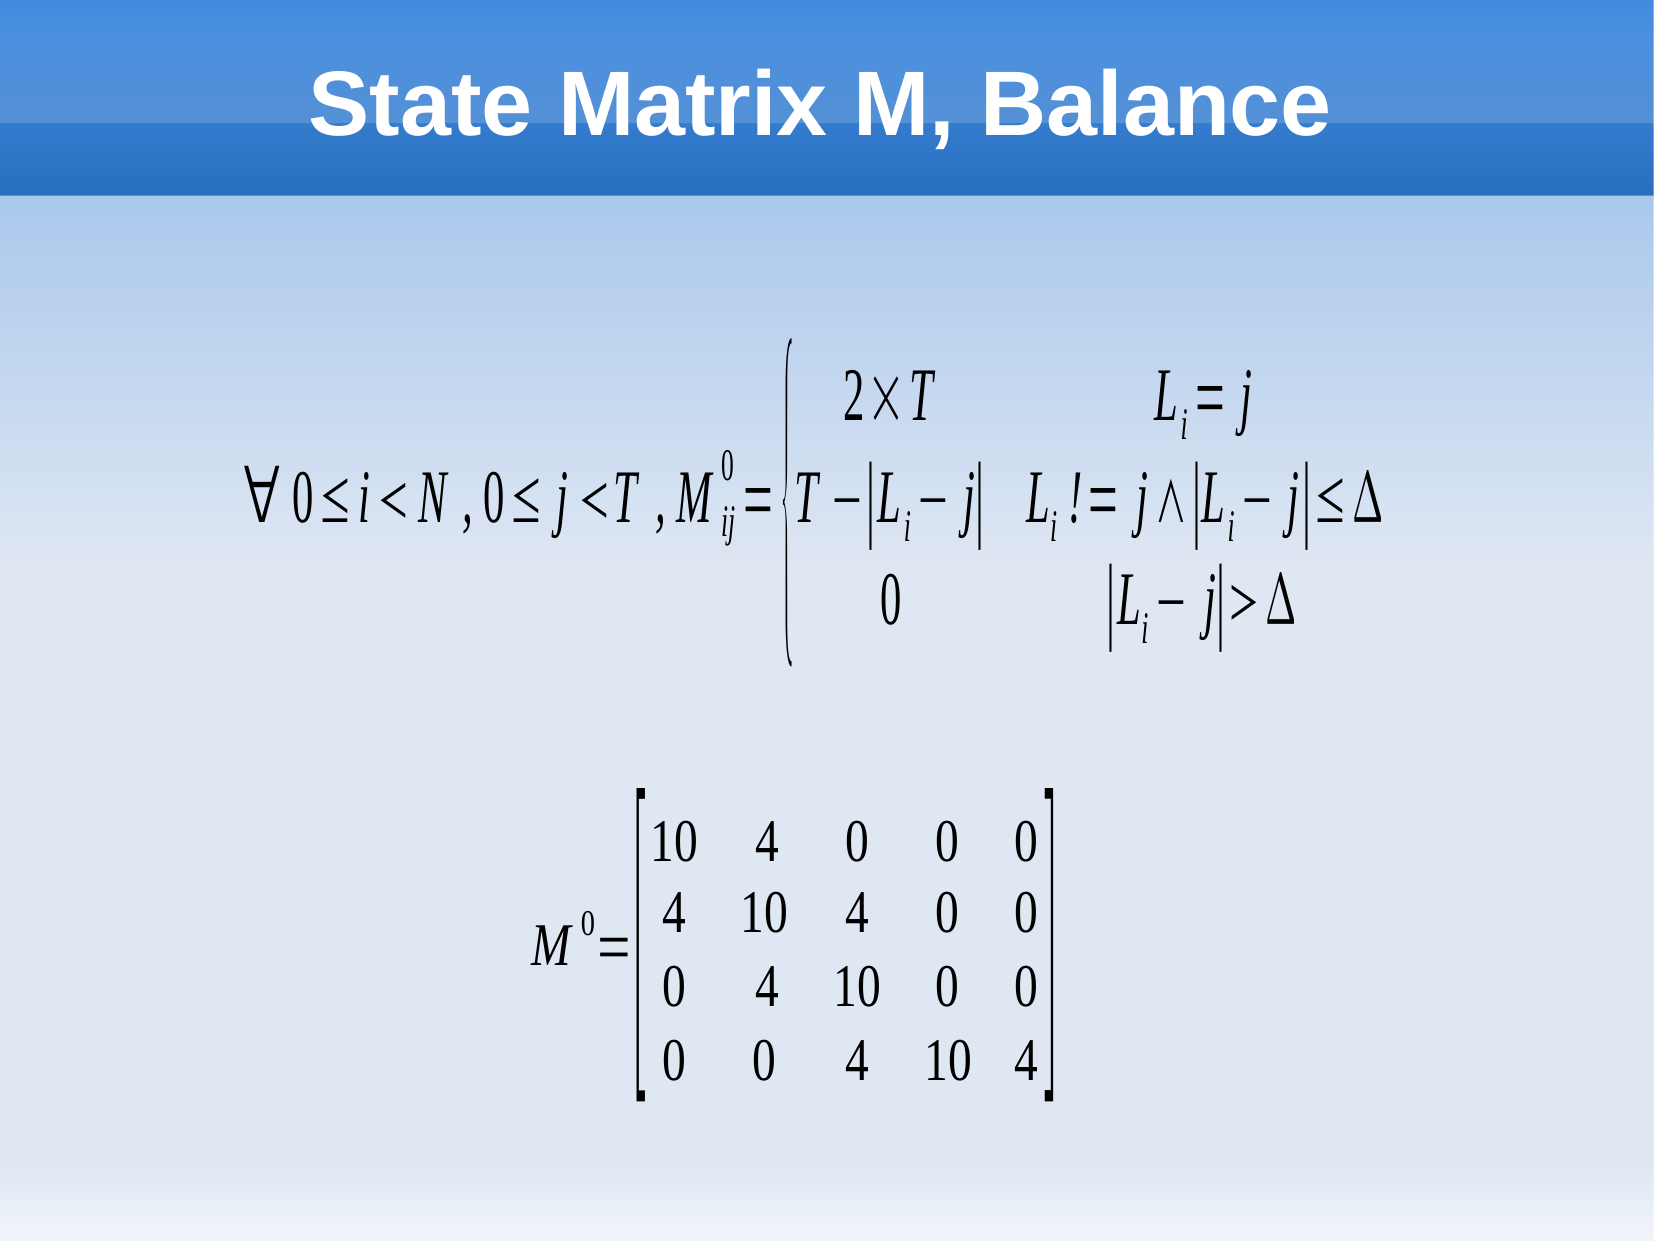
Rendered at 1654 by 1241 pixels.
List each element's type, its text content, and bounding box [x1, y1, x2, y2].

chart [516, 787, 1069, 1107]
picture [0, 0, 1654, 1241]
chart [232, 332, 1396, 670]
title State Matrix M, Balance [76, 0, 1565, 208]
